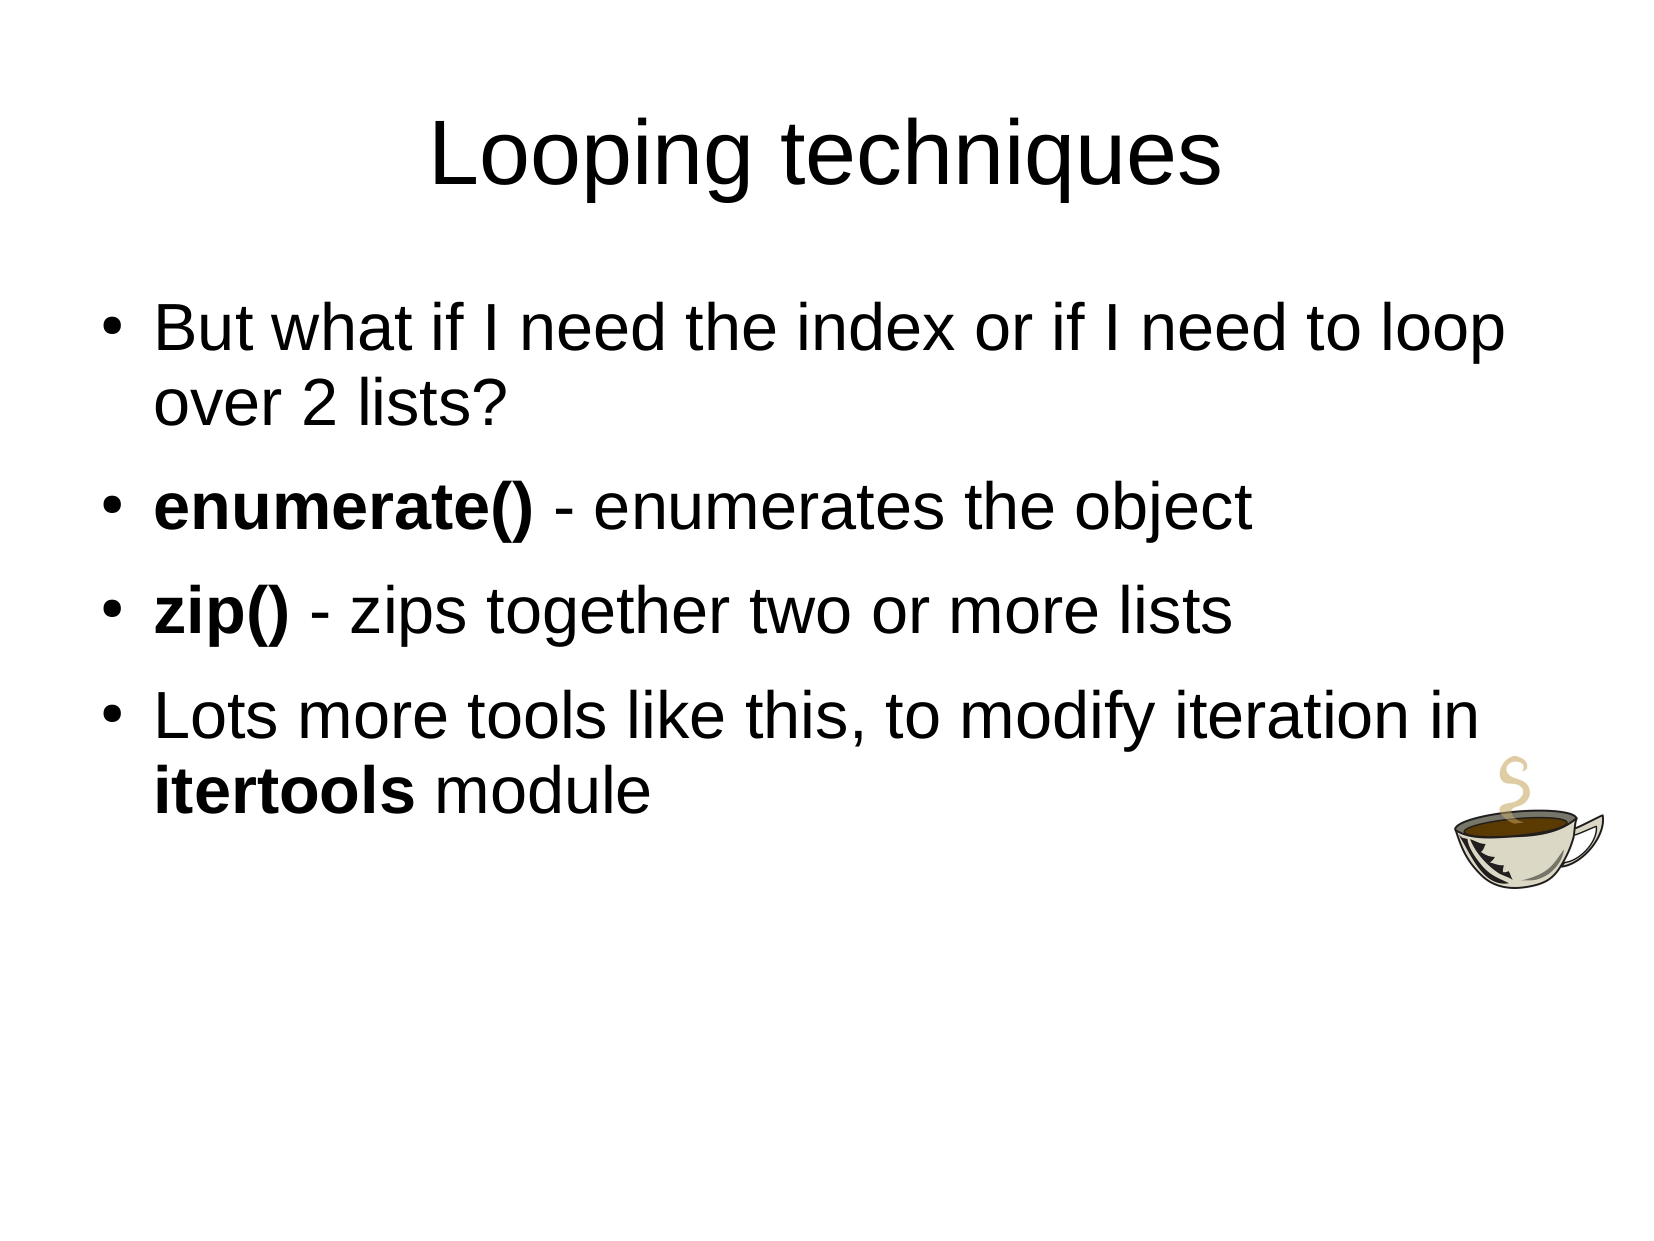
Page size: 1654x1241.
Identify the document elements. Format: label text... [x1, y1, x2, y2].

title Looping techniques [82, 49, 1571, 257]
list But what if I need the index or if I need to loop over 2 lists? enumerate() - enumerates the object zip() - zips together two or more lists Lots more tools like this, to modify iteration in itertools module [82, 290, 1571, 1010]
picture [1454, 756, 1604, 889]
